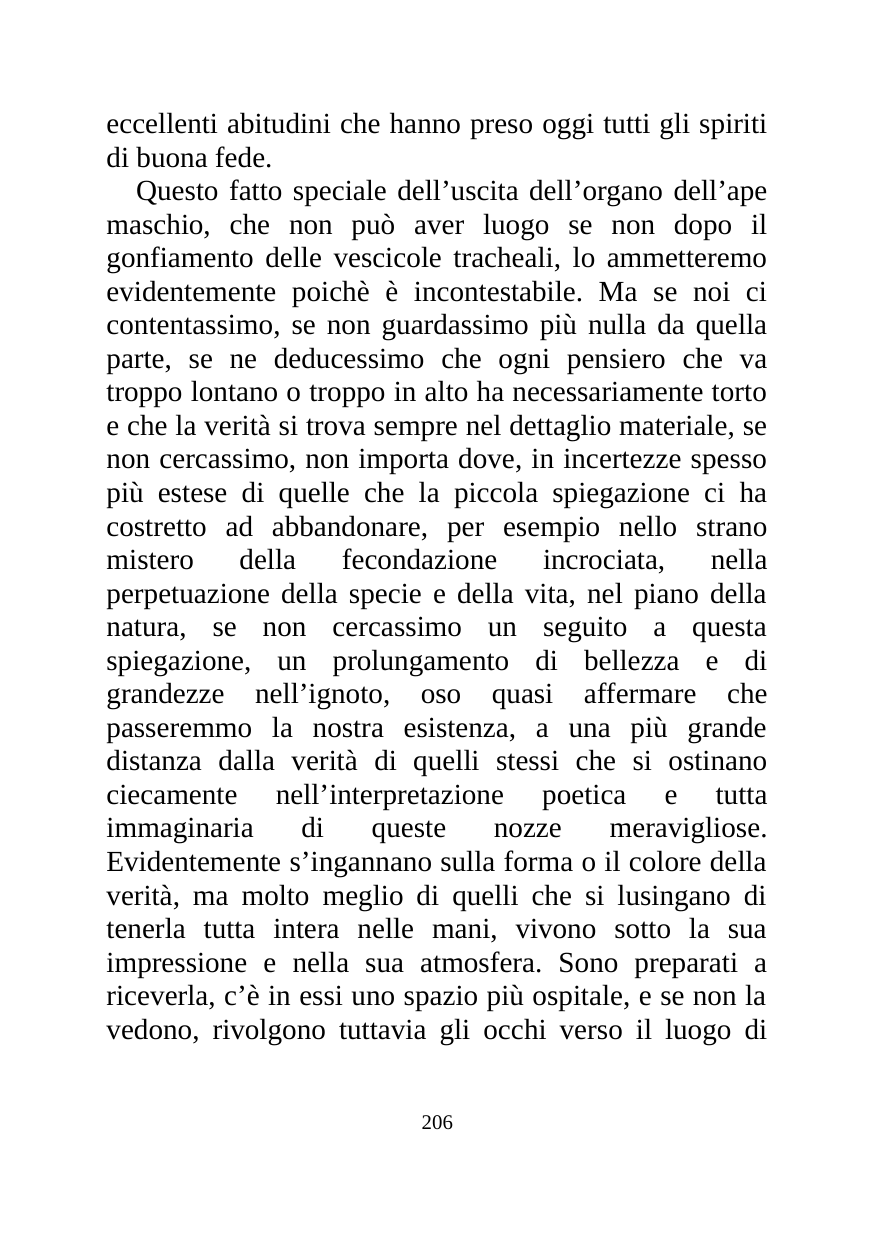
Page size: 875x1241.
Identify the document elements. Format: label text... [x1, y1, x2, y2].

text Questo fatto speciale dell’uscita dell’organo dell’ape maschio, che non può aver luogo se non dopo il gonfiamento delle vescicole tracheali, lo ammetteremo evidentemente poichè è incontestabile. Ma se noi ci contentassimo, se non guardassimo più nulla da quella parte, se ne deducessimo che ogni pensiero che va troppo lontano o troppo in alto ha necessariamente torto e che la verità si trova sempre nel dettaglio materiale, se non cercassimo, non importa dove, in incertezze spesso più estese di quelle che la piccola spiegazione ci ha costretto ad abbandonare, per esempio nello strano mistero della fecondazione incrociata, nella perpetuazione della specie e della vita, nel piano della natura, se non cercassimo un seguito a questa spiegazione, un prolungamento di bellezza e di grandezze nell’ignoto, oso quasi affermare che passeremmo la nostra esistenza, a una più grande distanza dalla verità di quelli stessi che si ostinano ciecamente nell’interpretazione poetica e tutta immaginaria di queste nozze meravigliose. Evidentemente s’ingannano sulla forma o il colore della verità, ma molto meglio di quelli che si lusingano di tenerla tutta intera nelle mani, vivono sotto la sua impressione e nella sua atmosfera. Sono preparati a riceverla, c’è in essi uno spazio più ospitale, e se non la vedono, rivolgono tuttavia gli occhi verso il luogo di [106, 173, 768, 1045]
text eccellenti abitudini che hanno preso oggi tutti gli spiriti di buona fede. [106, 106, 768, 173]
